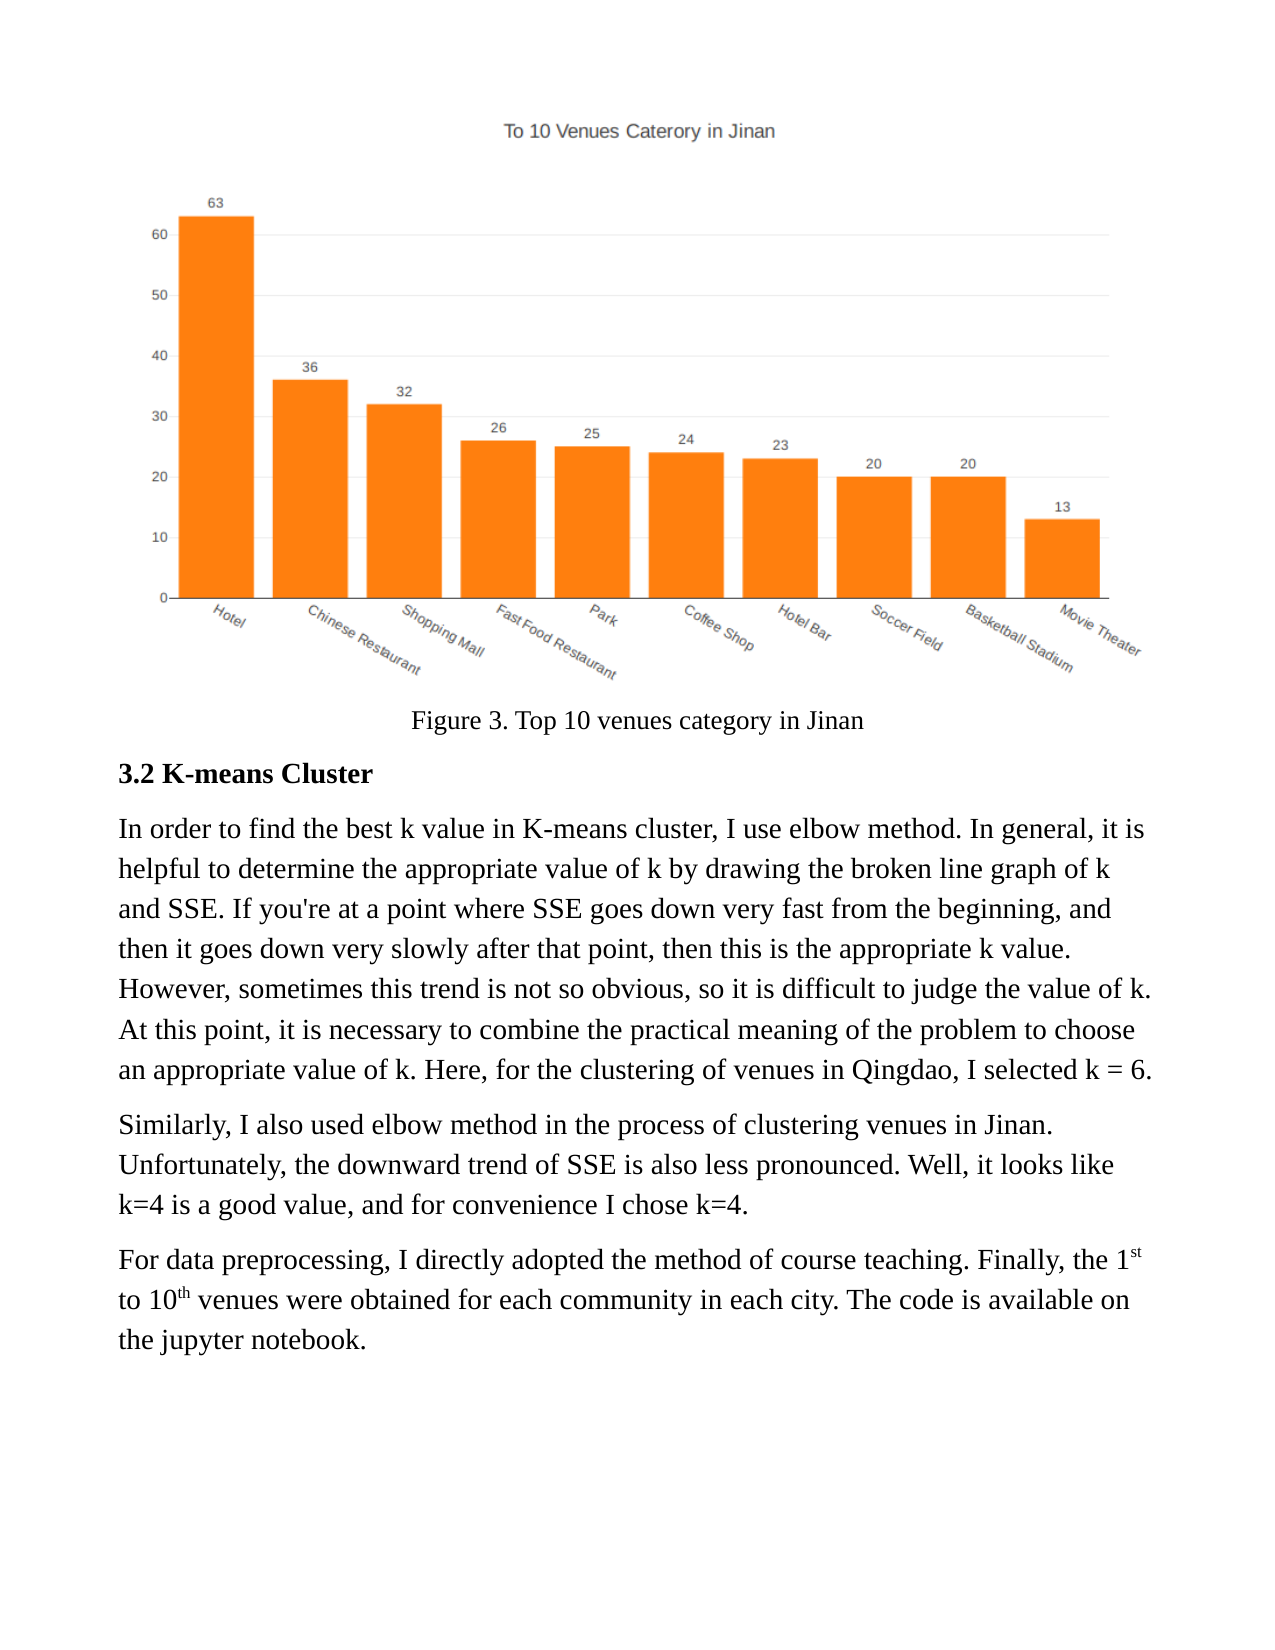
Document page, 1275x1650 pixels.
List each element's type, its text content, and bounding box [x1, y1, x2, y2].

text For data preprocessing, I directly adopted the method of course teaching. Finally, the 1st to 10th venues were obtained for each community in each city. The code is available on the jupyter notebook. [118, 1242, 1157, 1356]
text 3.2 K-means Cluster [118, 756, 1157, 789]
text Similarly, I also used elbow method in the process of clustering venues in Jinan. Unfortunately, the downward trend of SSE is also less pronounced. Well, it looks like k=4 is a good value, and for convenience I chose k=4. [118, 1107, 1157, 1221]
text In order to find the best k value in K-means cluster, I use elbow method. In general, it is helpful to determine the appropriate value of k by drawing the broken line graph of k and SSE. If you're at a point where SSE goes down very fast from the beginning, and then it goes down very slowly after that point, then this is the appropriate k value. However, sometimes this trend is not so obvious, so it is difficult to judge the value of k. At this point, it is necessary to combine the practical meaning of the problem to choose an appropriate value of k. Here, for the clustering of venues in Qingdao, I selected k = 6. [118, 811, 1157, 1086]
text Figure 3. Top 10 venues category in Jinan [118, 698, 1157, 735]
picture [118, 118, 1157, 698]
